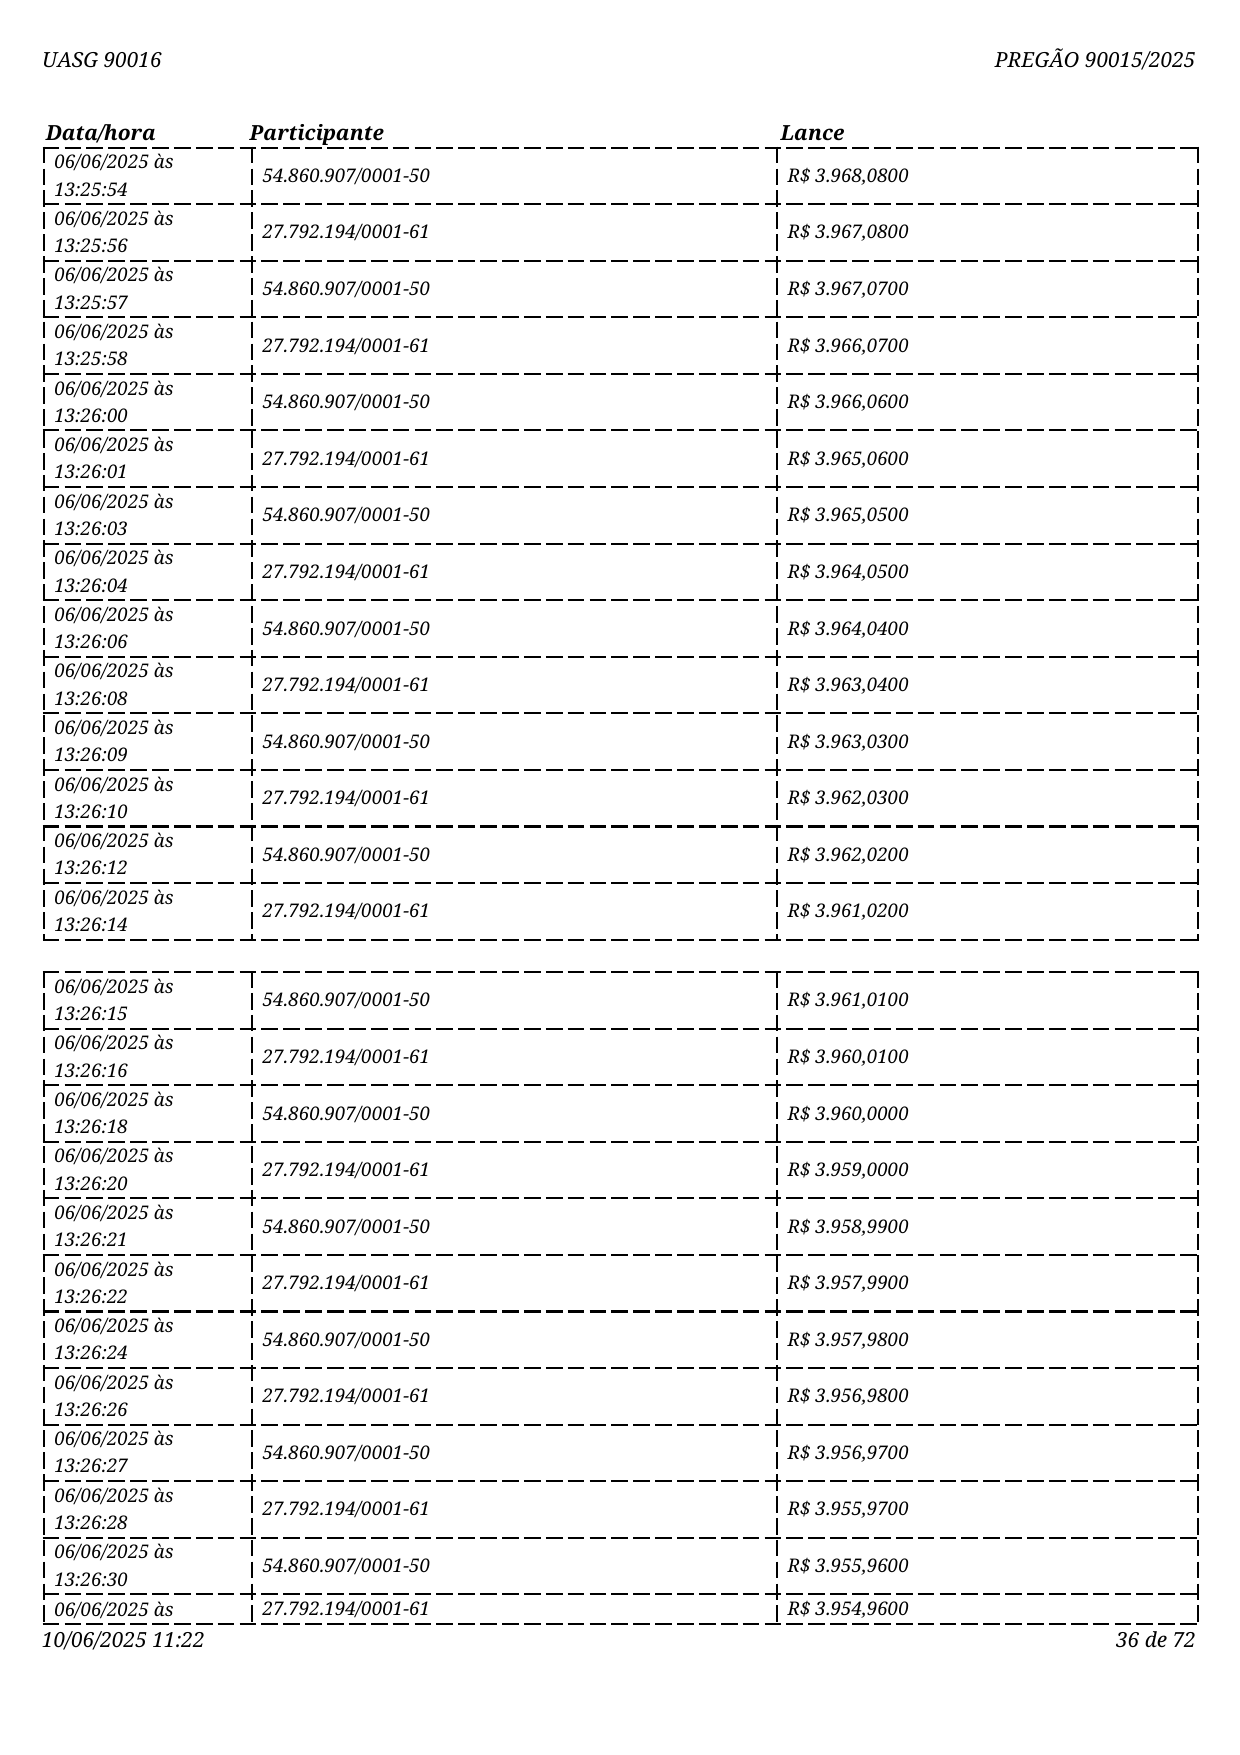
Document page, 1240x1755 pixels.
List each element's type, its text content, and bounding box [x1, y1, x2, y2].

table_cell R$ 3.965,0600 [777, 429, 1198, 486]
table_cell R$ 3.961,0200 [777, 882, 1198, 938]
table_cell 06/06/2025 às 13:26:03 [44, 486, 252, 542]
table_cell R$ 3.955,9700 [777, 1480, 1198, 1537]
table_header R$ 3.961,0100 [777, 971, 1198, 1027]
table_cell 06/06/2025 às 13:26:30 [44, 1537, 252, 1593]
table_cell R$ 3.962,0300 [777, 769, 1198, 825]
table_cell 06/06/2025 às 13:26:20 [44, 1141, 252, 1197]
table_cell R$ 3.960,0100 [777, 1028, 1198, 1084]
table_cell R$ 3.957,9800 [777, 1310, 1198, 1367]
table_cell R$ 3.968,0800 [777, 147, 1198, 203]
table_cell 06/06/2025 às 13:26:01 [44, 429, 252, 486]
table_cell 54.860.907/0001-50 [252, 825, 777, 882]
table_cell R$ 3.958,9900 [777, 1197, 1198, 1254]
table_cell 54.860.907/0001-50 [252, 1537, 777, 1593]
table_cell 06/06/2025 às 13:25:54 [44, 147, 252, 203]
table_cell 06/06/2025 às 13:26:27 [44, 1424, 252, 1480]
table_cell 54.860.907/0001-50 [252, 712, 777, 769]
table_cell R$ 3.955,9600 [777, 1537, 1198, 1593]
table_cell 54.860.907/0001-50 [252, 1084, 777, 1141]
table_cell R$ 3.963,0400 [777, 656, 1198, 712]
table_cell R$ 3.954,9600 [777, 1593, 1198, 1623]
table_cell 06/06/2025 às 13:25:57 [44, 260, 252, 316]
table_cell R$ 3.964,0400 [777, 599, 1198, 656]
table_cell 54.860.907/0001-50 [252, 1424, 777, 1480]
table_cell R$ 3.957,9900 [777, 1254, 1198, 1310]
table_cell 54.860.907/0001-50 [252, 147, 777, 203]
table_cell 06/06/2025 às 13:26:26 [44, 1367, 252, 1423]
table_cell 27.792.194/0001-61 [252, 1028, 777, 1084]
table_cell 54.860.907/0001-50 [252, 1197, 777, 1254]
table_cell 06/06/2025 às 13:26:28 [44, 1480, 252, 1537]
table_cell 06/06/2025 às 13:26:14 [44, 882, 252, 938]
table_cell 27.792.194/0001-61 [252, 203, 777, 260]
table_cell 06/06/2025 às [44, 1593, 252, 1623]
table_cell R$ 3.959,0000 [777, 1141, 1198, 1197]
table_cell 06/06/2025 às 13:26:09 [44, 712, 252, 769]
table_header 06/06/2025 às 13:26:15 [44, 971, 252, 1027]
table_cell 06/06/2025 às 13:26:12 [44, 825, 252, 882]
table_cell R$ 3.967,0700 [777, 260, 1198, 316]
table_cell 06/06/2025 às 13:26:24 [44, 1310, 252, 1367]
table_cell 54.860.907/0001-50 [252, 260, 777, 316]
table_cell R$ 3.960,0000 [777, 1084, 1198, 1141]
table_cell 06/06/2025 às 13:26:04 [44, 543, 252, 599]
table_cell 06/06/2025 às 13:26:00 [44, 373, 252, 429]
table_cell 06/06/2025 às 13:26:22 [44, 1254, 252, 1310]
table_cell R$ 3.967,0800 [777, 203, 1198, 260]
table_cell R$ 3.964,0500 [777, 543, 1198, 599]
table_cell R$ 3.956,9800 [777, 1367, 1198, 1423]
table_cell R$ 3.966,0700 [777, 316, 1198, 373]
table_cell 06/06/2025 às 13:26:16 [44, 1028, 252, 1084]
table_cell 27.792.194/0001-61 [252, 1367, 777, 1423]
table_cell 27.792.194/0001-61 [252, 543, 777, 599]
table_cell R$ 3.966,0600 [777, 373, 1198, 429]
table_cell 54.860.907/0001-50 [252, 486, 777, 542]
table_cell 54.860.907/0001-50 [252, 1310, 777, 1367]
table_cell 06/06/2025 às 13:26:08 [44, 656, 252, 712]
table_cell 06/06/2025 às 13:26:21 [44, 1197, 252, 1254]
table_cell 06/06/2025 às 13:26:18 [44, 1084, 252, 1141]
table_cell R$ 3.962,0200 [777, 825, 1198, 882]
table_cell 54.860.907/0001-50 [252, 599, 777, 656]
table_cell 27.792.194/0001-61 [252, 656, 777, 712]
table_cell 27.792.194/0001-61 [252, 769, 777, 825]
table_cell 06/06/2025 às 13:26:10 [44, 769, 252, 825]
table_cell 06/06/2025 às 13:25:56 [44, 203, 252, 260]
table_cell 06/06/2025 às 13:26:06 [44, 599, 252, 656]
table_cell 27.792.194/0001-61 [252, 429, 777, 486]
table_cell R$ 3.963,0300 [777, 712, 1198, 769]
table_cell 54.860.907/0001-50 [252, 373, 777, 429]
table_cell 06/06/2025 às 13:25:58 [44, 316, 252, 373]
table_header 54.860.907/0001-50 [252, 971, 777, 1027]
table_cell R$ 3.956,9700 [777, 1424, 1198, 1480]
table_cell 27.792.194/0001-61 [252, 316, 777, 373]
table_cell 27.792.194/0001-61 [252, 1593, 777, 1623]
table_cell 27.792.194/0001-61 [252, 1480, 777, 1537]
table_cell 27.792.194/0001-61 [252, 1141, 777, 1197]
table_cell 27.792.194/0001-61 [252, 882, 777, 938]
table_cell 27.792.194/0001-61 [252, 1254, 777, 1310]
table_cell R$ 3.965,0500 [777, 486, 1198, 542]
